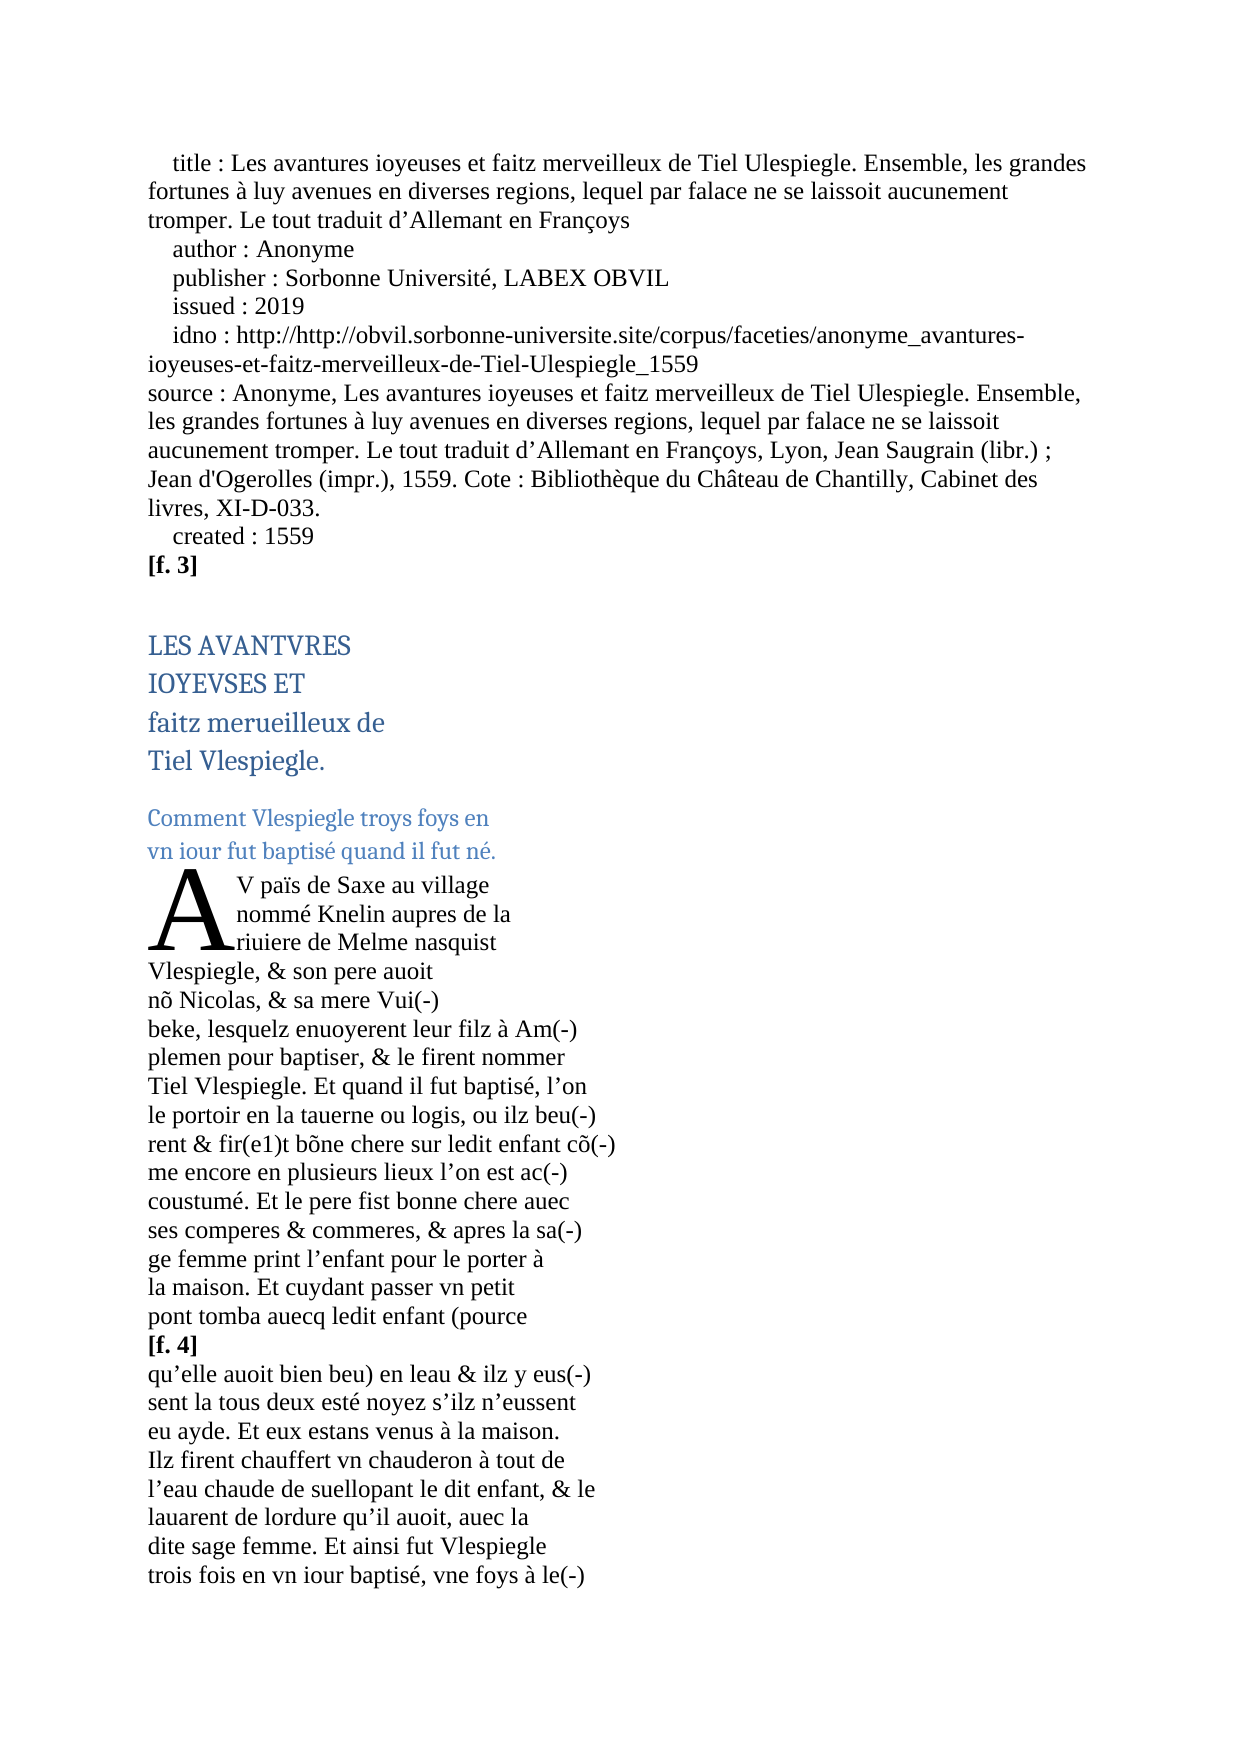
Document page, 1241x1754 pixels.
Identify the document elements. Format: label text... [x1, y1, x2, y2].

text created : 1559 [148, 521, 1093, 550]
subtitle LES AVANTVRES IOYEVSES ET faitz merueilleux de Tiel Vlespiegle. [148, 629, 1093, 778]
text title : Les avantures ioyeuses et faitz merveilleux de Tiel Ulespiegle. Ensemble, les grandes fortunes à luy avenues en diverses regions, lequel par falace ne se laissoit aucunement tromper. Le tout traduit d’Allemant en Françoys [148, 148, 1093, 234]
text idno : http://http://obvil.sorbonne-universite.site/corpus/faceties/anonyme_avantures-ioyeuses-et-faitz-merveilleux-de-Tiel-Ulespiegle_1559 [148, 320, 1093, 378]
text publisher : Sorbonne Université, LABEX OBVIL [148, 263, 1093, 291]
text source : Anonyme, Les avantures ioyeuses et faitz merveilleux de Tiel Ulespiegle. Ensemble, les grandes fortunes à luy avenues en diverses regions, lequel par falace ne se laissoit aucunement tromper. Le tout traduit d’Allemant en Françoys, Lyon, Jean Saugrain (libr.) ; Jean d'Ogerolles (impr.), 1559. Cote : Bibliothèque du Château de Chantilly, Cabinet des livres, XI-D-033. [148, 378, 1093, 521]
text qu’elle auoit bien beu) en leau & ilz y eus(-) sent la tous deux esté noyez s’ilz n’eussent eu ayde. Et eux estans venus à la maison. Ilz firent chauffert vn chauderon à tout de l’eau chaude de suellopant le dit enfant, & le lauarent de lordure qu’il auoit, auec la dite sage femme. Et ainsi fut Vlespiegle trois fois en vn iour baptisé, vne foys à le(-) [148, 1359, 1093, 1589]
text issued : 2019 [148, 291, 1093, 320]
text AV païs de Saxe au village nommé Knelin aupres de la riuiere de Melme nasquist Vlespiegle, & son pere auoit nõ Nicolas, & sa mere Vui(-) beke, lesquelz enuoyerent leur filz à Am(-) plemen pour baptiser, & le firent nommer Tiel Vlespiegle. Et quand il fut baptisé, l’on le portoir en la tauerne ou logis, ou ilz beu(-) rent & fir(e1)t bõne chere sur ledit enfant cõ(-) me encore en plusieurs lieux l’on est ac(-) coustumé. Et le pere fist bonne chere auec ses comperes & commeres, & apres la sa(-) ge femme print l’enfant pour le porter à la maison. Et cuydant passer vn petit pont tomba auecq ledit enfant (pource [f. 4] [148, 870, 1093, 1359]
subtitle Comment Vlespiegle troys foys en vn iour fut baptisé quand il fut né. [148, 804, 1093, 866]
text [f. 3] [148, 550, 1093, 579]
text author : Anonyme [148, 234, 1093, 263]
